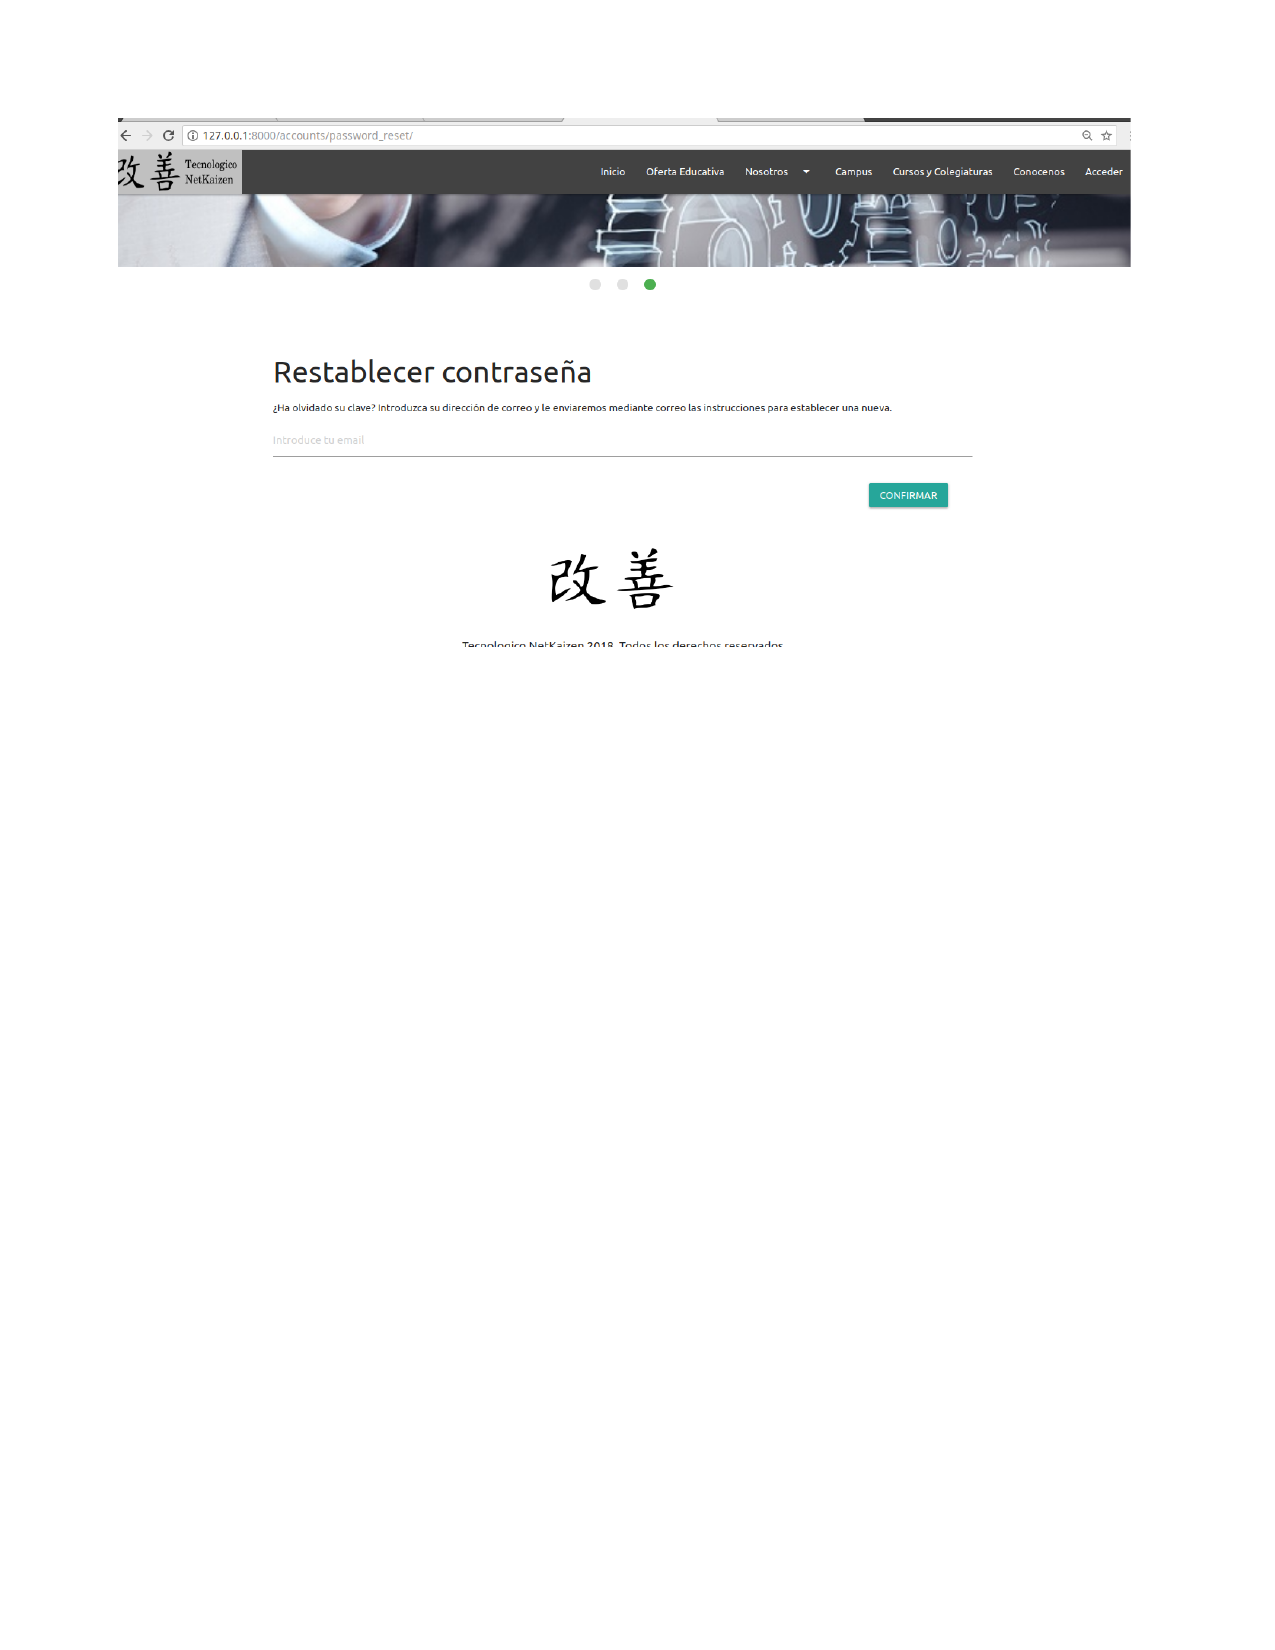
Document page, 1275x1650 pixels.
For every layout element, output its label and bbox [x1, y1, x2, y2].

picture [118, 118, 1131, 647]
